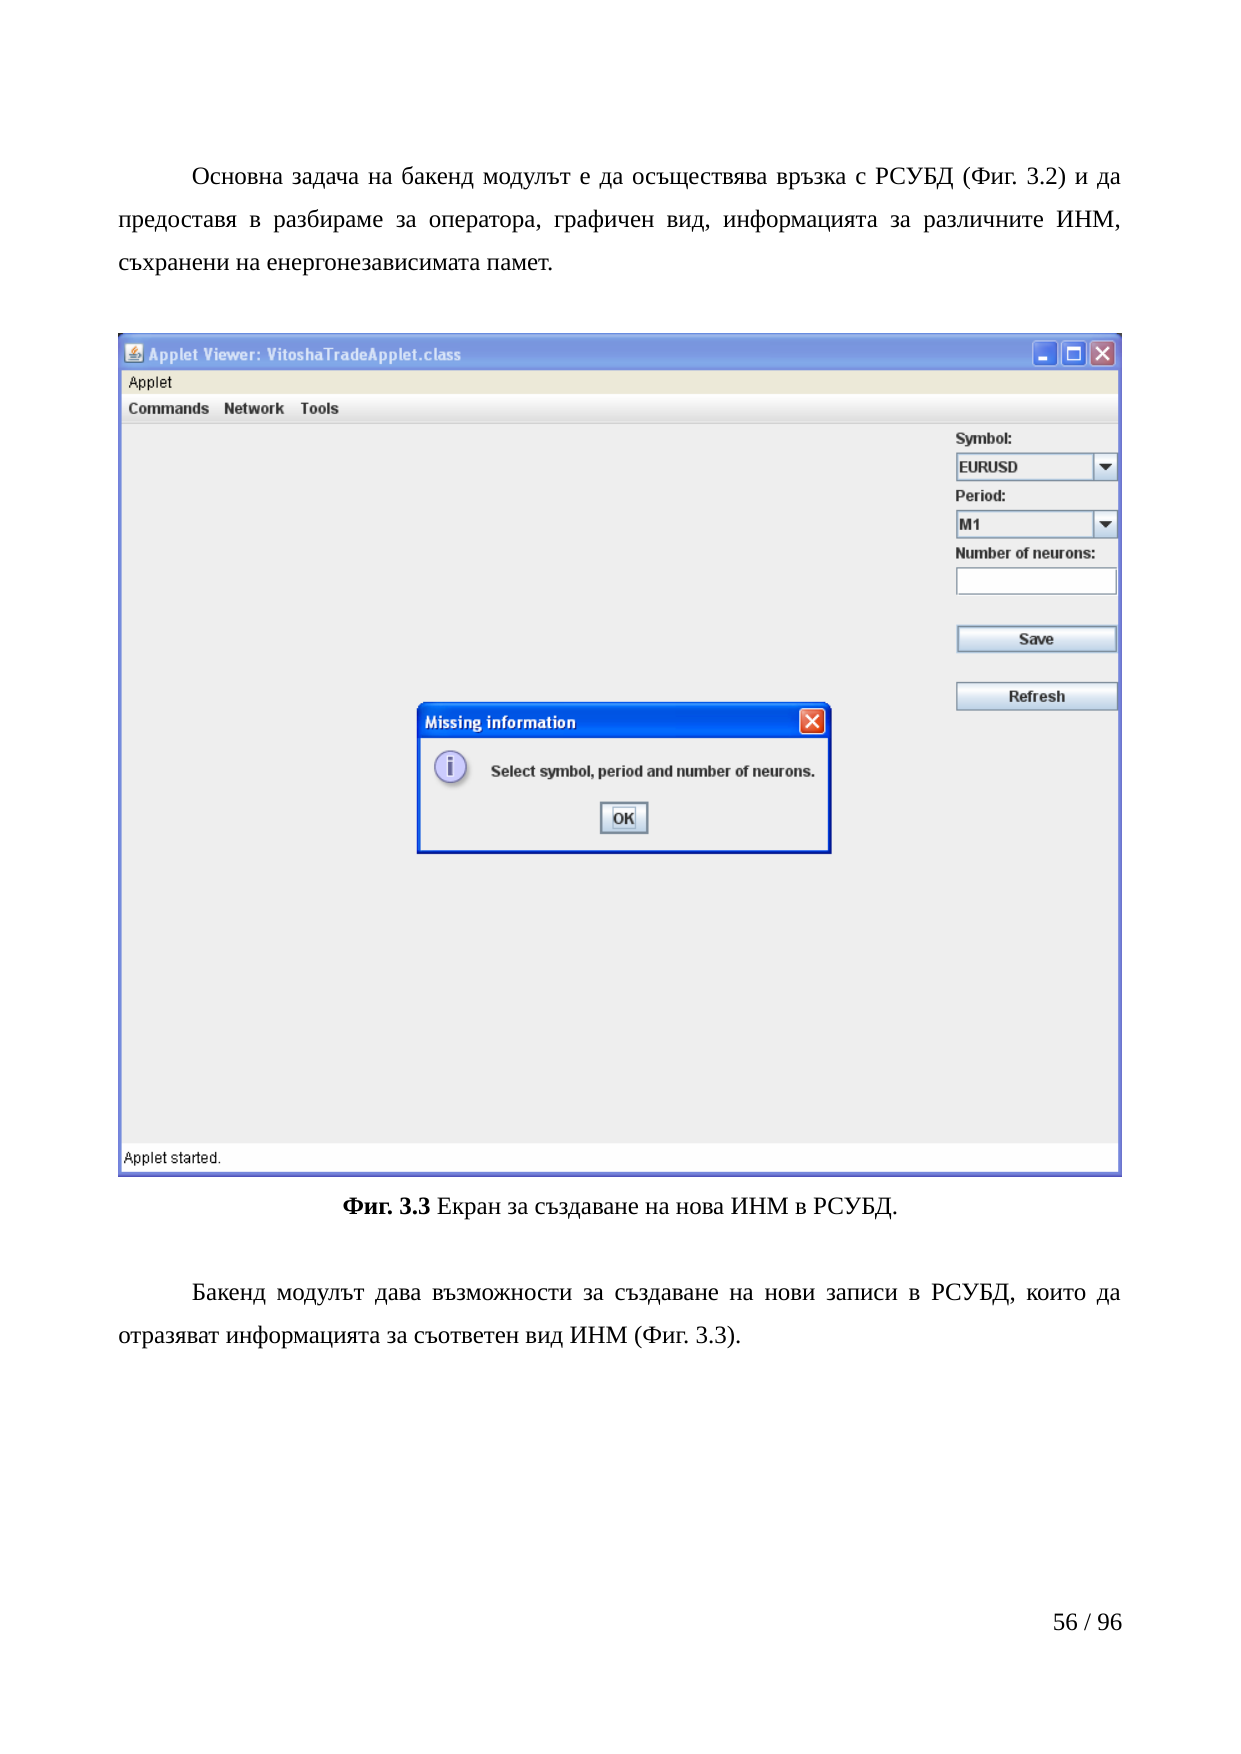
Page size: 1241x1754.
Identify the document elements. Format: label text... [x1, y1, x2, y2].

text Фиг. 3.3 Екран за създаване на нова ИНМ в РСУБД. [118, 1177, 1122, 1220]
picture [118, 333, 1122, 1177]
text Основна задача на бакенд модулът е да осъществява връзка с РСУБД (Фиг. 3.2) и да предоставя в разбираме за оператора, графичен вид, информацията за различните ИНМ, съхранени на енергонезависимата памет. [118, 161, 1122, 276]
text Бакенд модулът дава възможности за създаване на нови записи в РСУБД, които да отразяват информацията за съответен вид ИНМ (Фиг. 3.3). [118, 1277, 1122, 1349]
